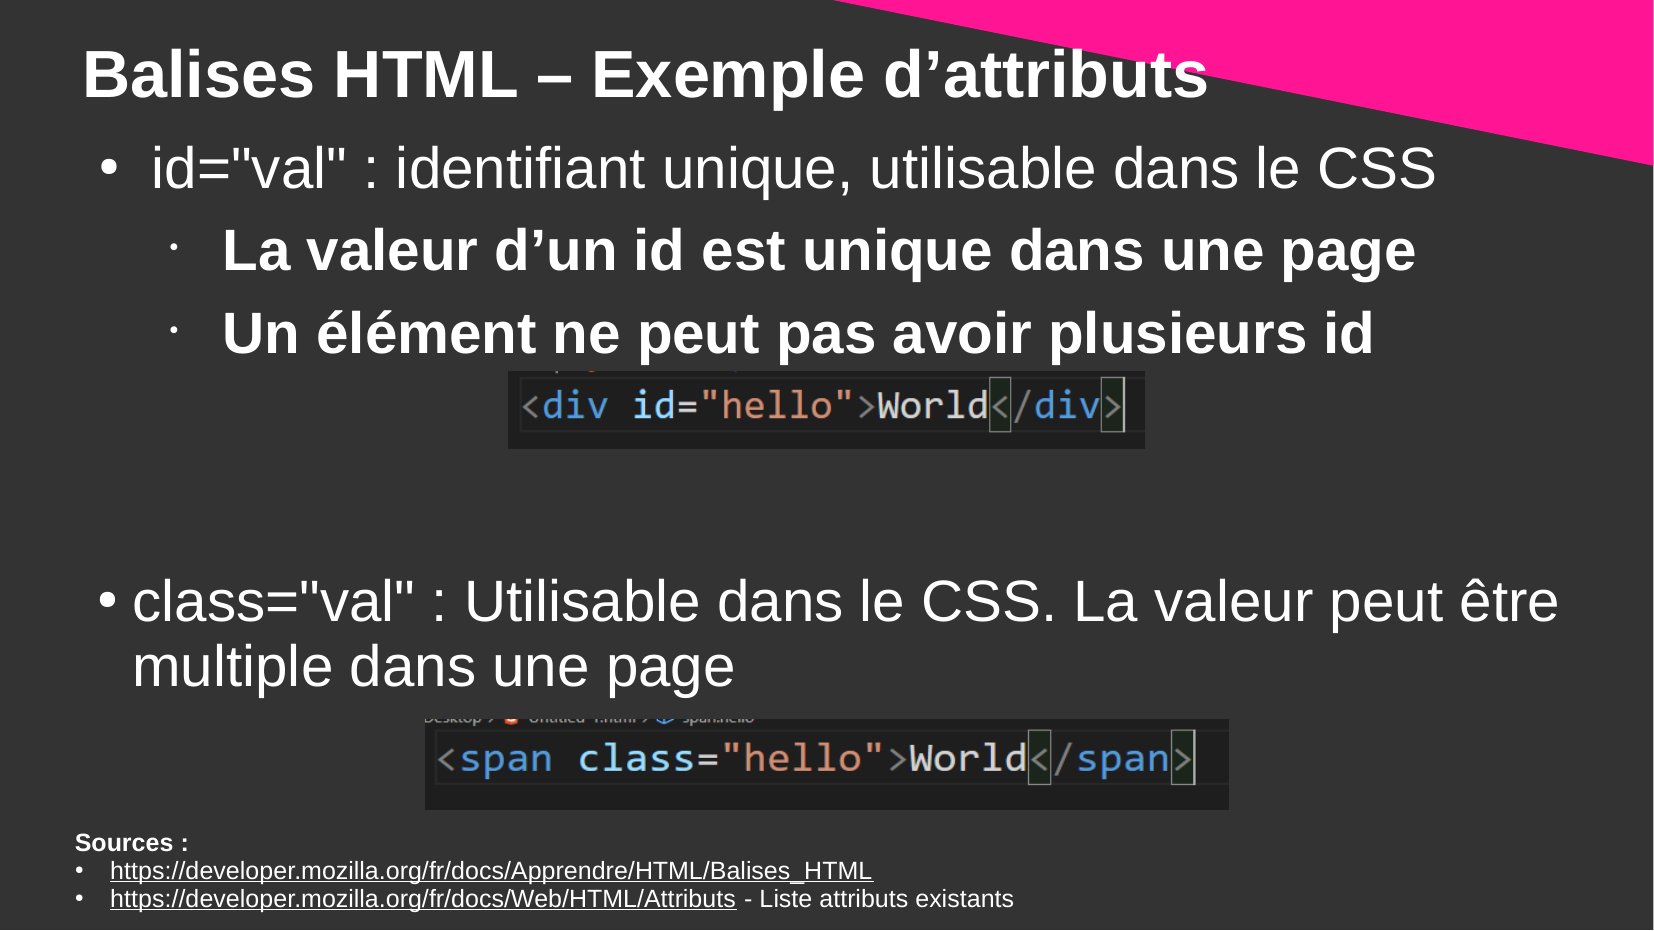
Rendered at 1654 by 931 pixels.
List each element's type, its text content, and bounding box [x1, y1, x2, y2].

text_box [832, 0, 1654, 166]
picture [425, 719, 1229, 810]
text_box class="val" : Utilisable dans le CSS. La valeur peut être multiple dans une page [82, 561, 1635, 772]
title Balises HTML – Exemple d’attributs [82, 37, 1288, 122]
list id="val" : identifiant unique, utilisable dans le CSS La valeur d’un id est unique dans une page Un élément ne peut pas avoir plusieurs id [80, 135, 1545, 367]
text_box Sources : https://developer.mozilla.org/fr/docs/Apprendre/HTML/Balises_HTML https://developer.mozilla.org/fr/docs/Web/HTML/Attributs - Liste attributs existants [60, 821, 1546, 921]
picture [508, 371, 1145, 449]
